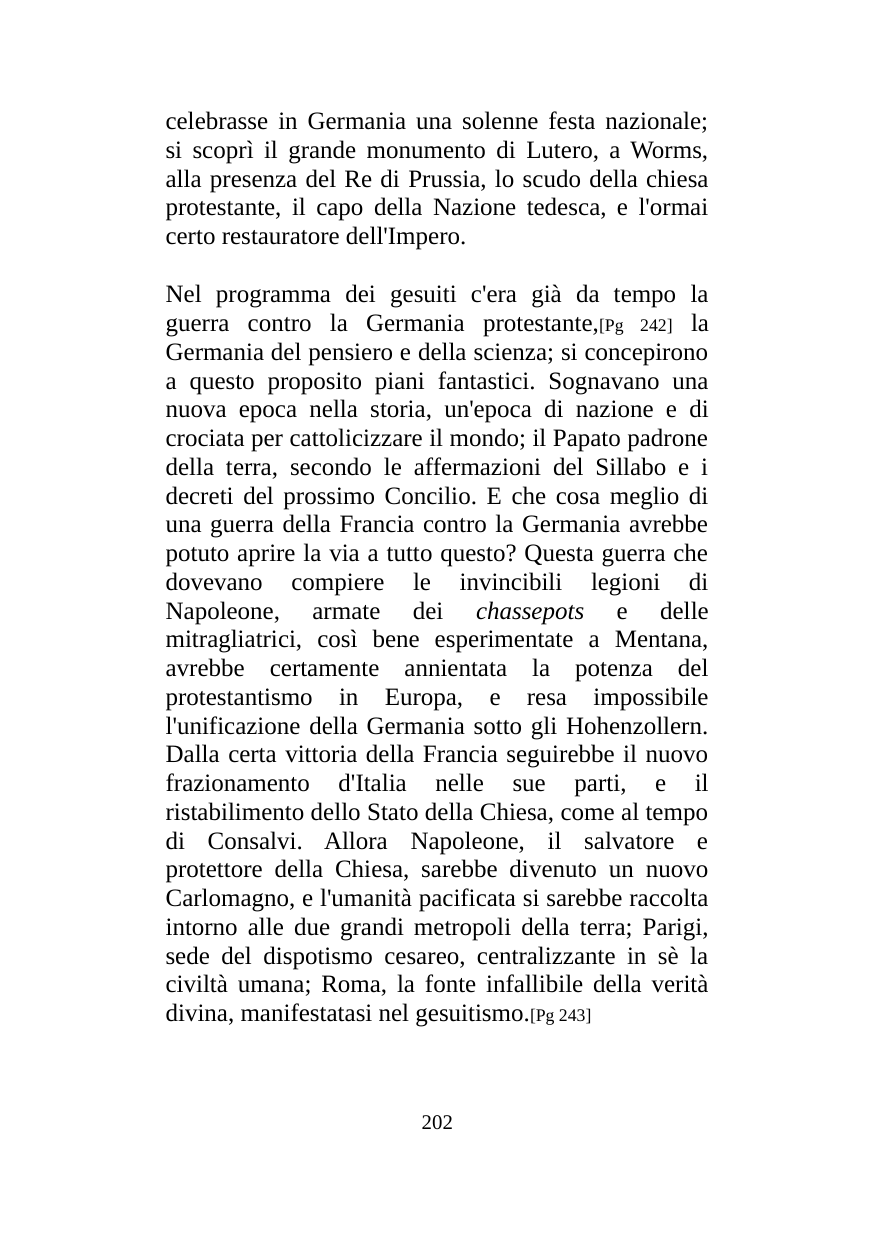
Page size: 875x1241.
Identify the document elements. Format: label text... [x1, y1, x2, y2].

text celebrasse in Germania una solenne festa nazionale; si scoprì il grande monumento di Lutero, a Worms, alla presenza del Re di Prussia, lo scudo della chiesa protestante, il capo della Nazione tedesca, e l'ormai certo restauratore dell'Impero. [165, 106, 709, 250]
text Nel programma dei gesuiti c'era già da tempo la guerra contro la Germania protestante,[Pg 242] la Germania del pensiero e della scienza; si concepirono a questo proposito piani fantastici. Sognavano una nuova epoca nella storia, un'epoca di nazione e di crociata per cattolicizzare il mondo; il Papato padrone della terra, secondo le affermazioni del Sillabo e i decreti del prossimo Concilio. E che cosa meglio di una guerra della Francia contro la Germania avrebbe potuto aprire la via a tutto questo? Questa guerra che dovevano compiere le invincibili legioni di Napoleone, armate dei chassepots e delle mitragliatrici, così bene esperimentate a Mentana, avrebbe certamente annientata la potenza del protestantismo in Europa, e resa impossibile l'unificazione della Germania sotto gli Hohenzollern. Dalla certa vittoria della Francia seguirebbe il nuovo frazionamento d'Italia nelle sue parti, e il ristabilimento dello Stato della Chiesa, come al tempo di Consalvi. Allora Napoleone, il salvatore e protettore della Chiesa, sarebbe divenuto un nuovo Carlomagno, e l'umanità pacificata si sarebbe raccolta intorno alle due grandi metropoli della terra; Parigi, sede del dispotismo cesareo, centralizzante in sè la civiltà umana; Roma, la fonte infallibile della verità divina, manifestatasi nel gesuitismo.[Pg 243] [165, 279, 709, 1027]
